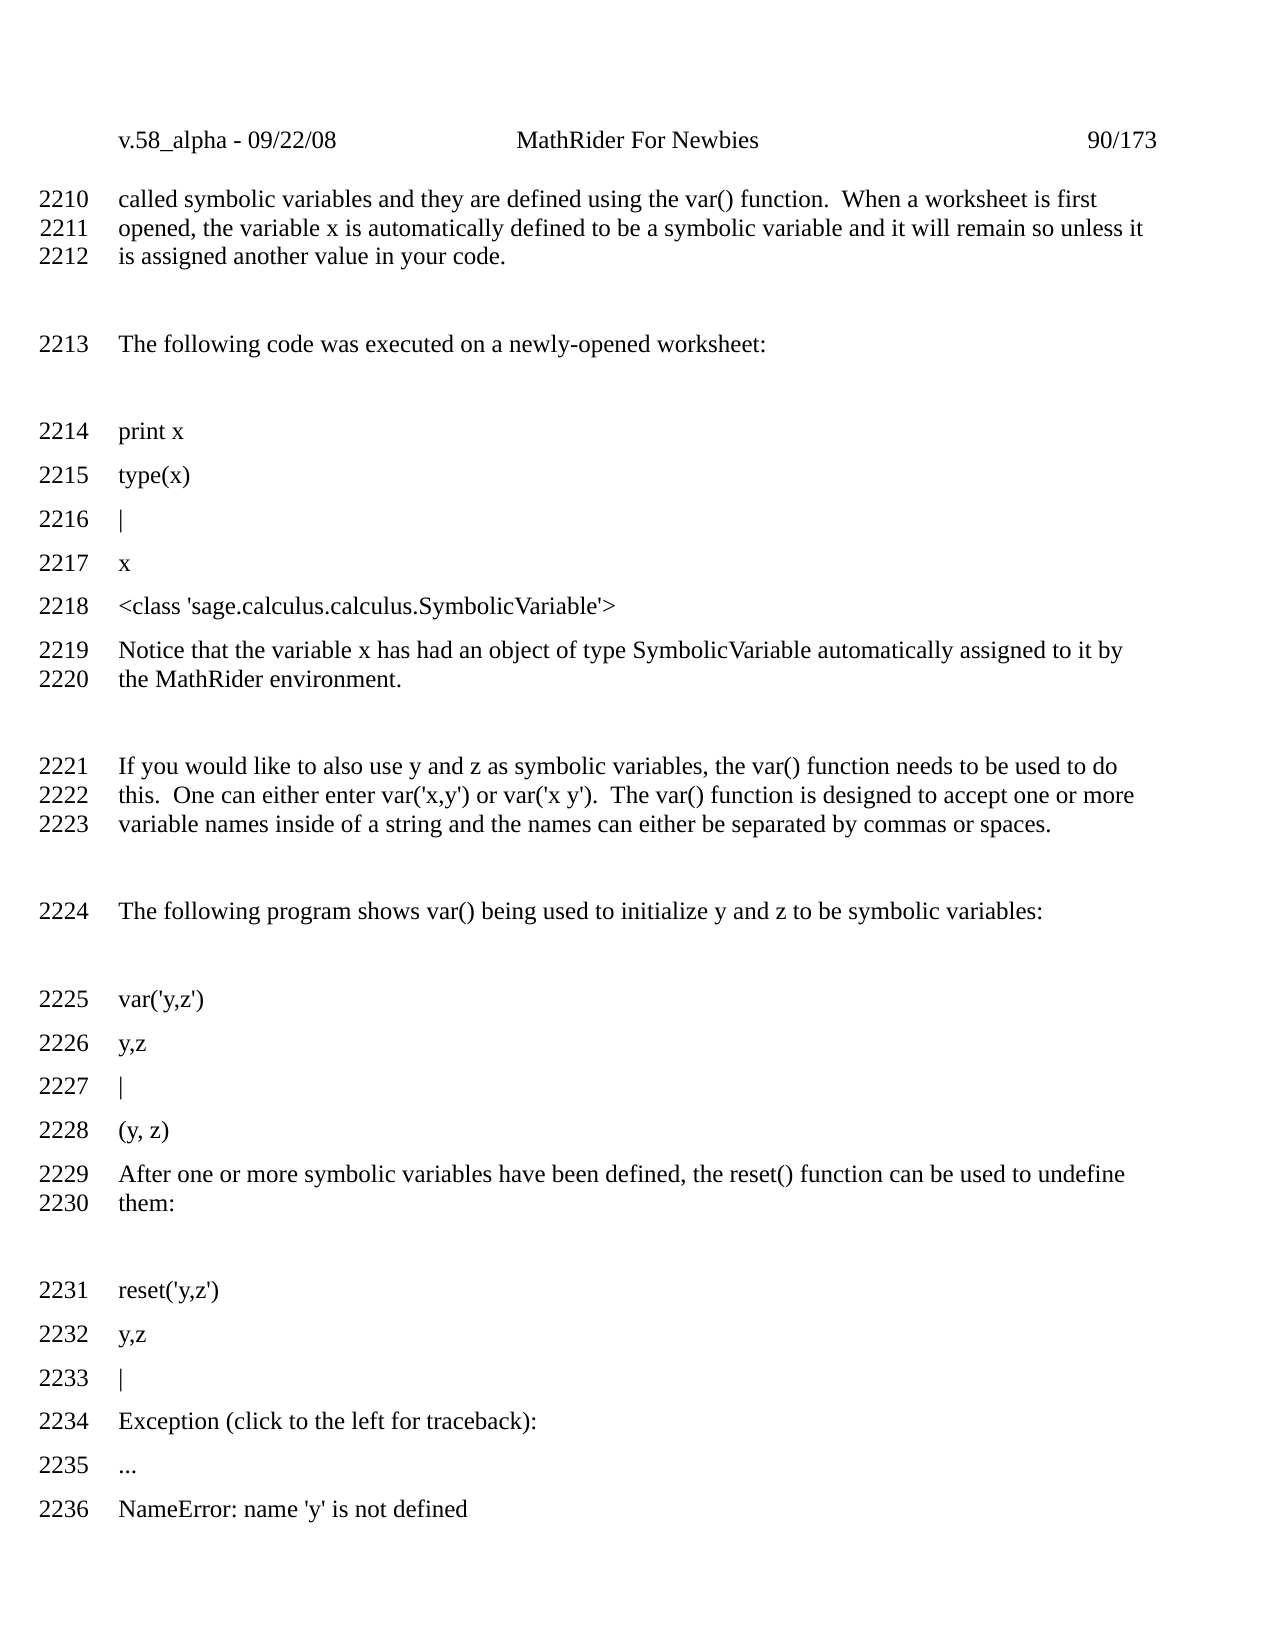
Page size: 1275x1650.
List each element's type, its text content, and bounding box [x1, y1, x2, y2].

text Exception (click to the left for traceback): [118, 1406, 1157, 1435]
text If you would like to also use y and z as symbolic variables, the var() function needs to be used to do this. One can either enter var('x,y') or var('x y'). The var() function is designed to accept one or more variable names inside of a string and the names can either be separated by commas or spaces. [118, 751, 1157, 838]
text ... [118, 1450, 1157, 1479]
text y,z [118, 1319, 1157, 1348]
text type(x) [118, 460, 1157, 489]
text called symbolic variables and they are defined using the var() function. When a worksheet is first opened, the variable x is automatically defined to be a symbolic variable and it will remain so unless it is assigned another value in your code. [118, 184, 1157, 270]
text | [118, 1363, 1157, 1391]
text reset('y,z') [118, 1275, 1157, 1304]
text (y, z) [118, 1115, 1157, 1144]
text x [118, 548, 1157, 576]
text var('y,z') [118, 984, 1157, 1013]
text | [118, 1071, 1157, 1100]
text print x [118, 416, 1157, 445]
text <class 'sage.calculus.calculus.SymbolicVariable'> [118, 591, 1157, 620]
text NameError: name 'y' is not defined [118, 1494, 1157, 1523]
text The following code was executed on a newly-opened worksheet: [118, 329, 1157, 358]
text | [118, 504, 1157, 533]
text After one or more symbolic variables have been defined, the reset() function can be used to undefine them: [118, 1159, 1157, 1216]
text Notice that the variable x has had an object of type SymbolicVariable automatically assigned to it by the MathRider environment. [118, 635, 1157, 693]
text The following program shows var() being used to initialize y and z to be symbolic variables: [118, 896, 1157, 925]
text y,z [118, 1028, 1157, 1056]
